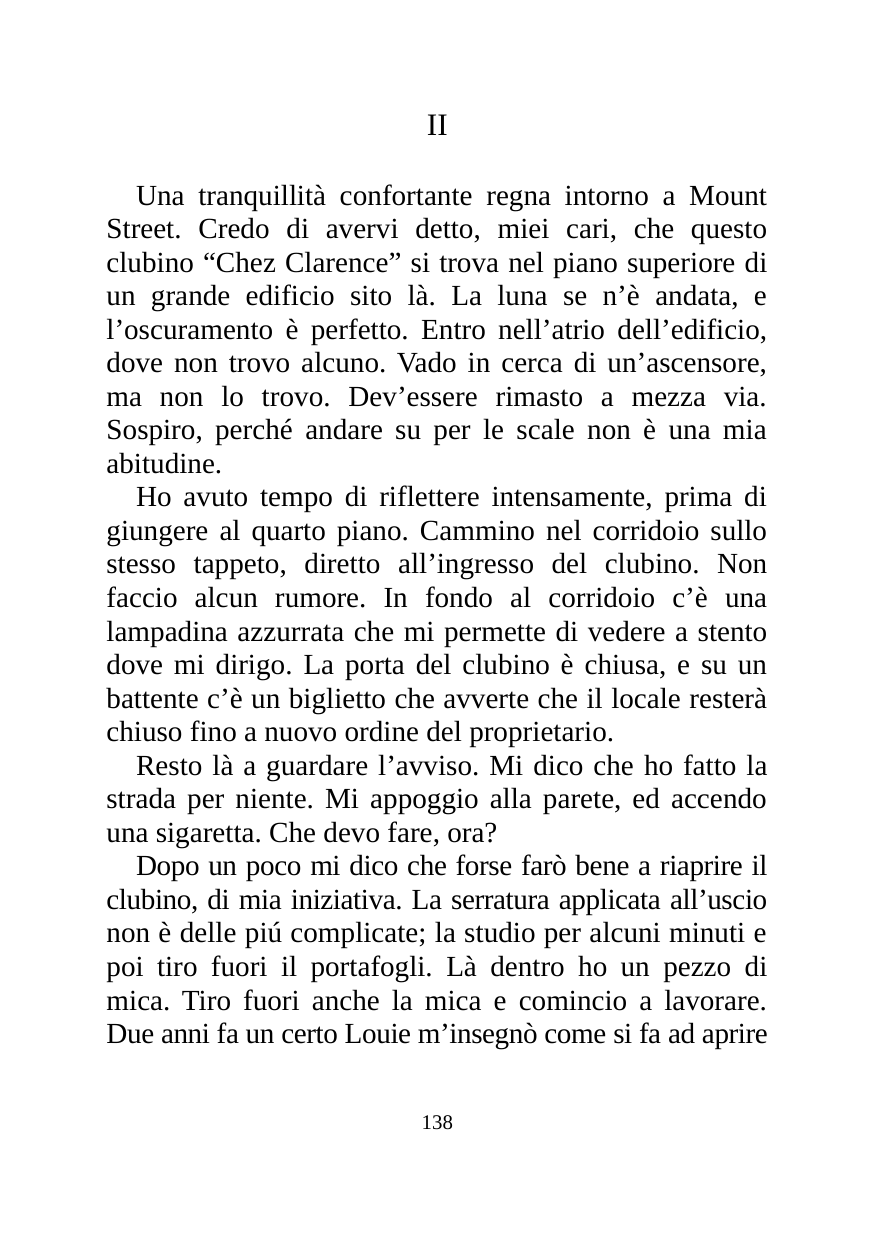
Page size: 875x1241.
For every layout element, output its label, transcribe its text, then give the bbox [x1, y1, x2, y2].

text Dopo un poco mi dico che forse farò bene a riaprire il clubino, di mia iniziativa. La serratura applicata all’uscio non è delle piú complicate; la studio per alcuni minuti e poi tiro fuori il portafogli. Là dentro ho un pezzo di mica. Tiro fuori anche la mica e comincio a lavorare. Due anni fa un certo Louie m’insegnò come si fa ad aprire [106, 848, 768, 1050]
text Resto là a guardare l’avviso. Mi dico che ho fatto la strada per niente. Mi appoggio alla parete, ed accendo una sigaretta. Che devo fare, ora? [106, 748, 768, 848]
text Ho avuto tempo di riflettere intensamente, prima di giungere al quarto piano. Cammino nel corridoio sullo stesso tappeto, diretto all’ingresso del clubino. Non faccio alcun rumore. In fondo al corridoio c’è una lampadina azzurrata che mi permette di vedere a stento dove mi dirigo. La porta del clubino è chiusa, e su un battente c’è un biglietto che avverte che il locale resterà chiuso fino a nuovo ordine del proprietario. [106, 479, 768, 748]
subtitle II [106, 106, 768, 142]
text Una tranquillità confortante regna intorno a Mount Street. Credo di avervi detto, miei cari, che questo clubino “Chez Clarence” si trova nel piano superiore di un grande edificio sito là. La luna se n’è andata, e l’oscuramento è perfetto. Entro nell’atrio dell’edificio, dove non trovo alcuno. Vado in cerca di un’ascensore, ma non lo trovo. Dev’essere rimasto a mezza via. Sospiro, perché andare su per le scale non è una mia abitudine. [106, 178, 768, 479]
